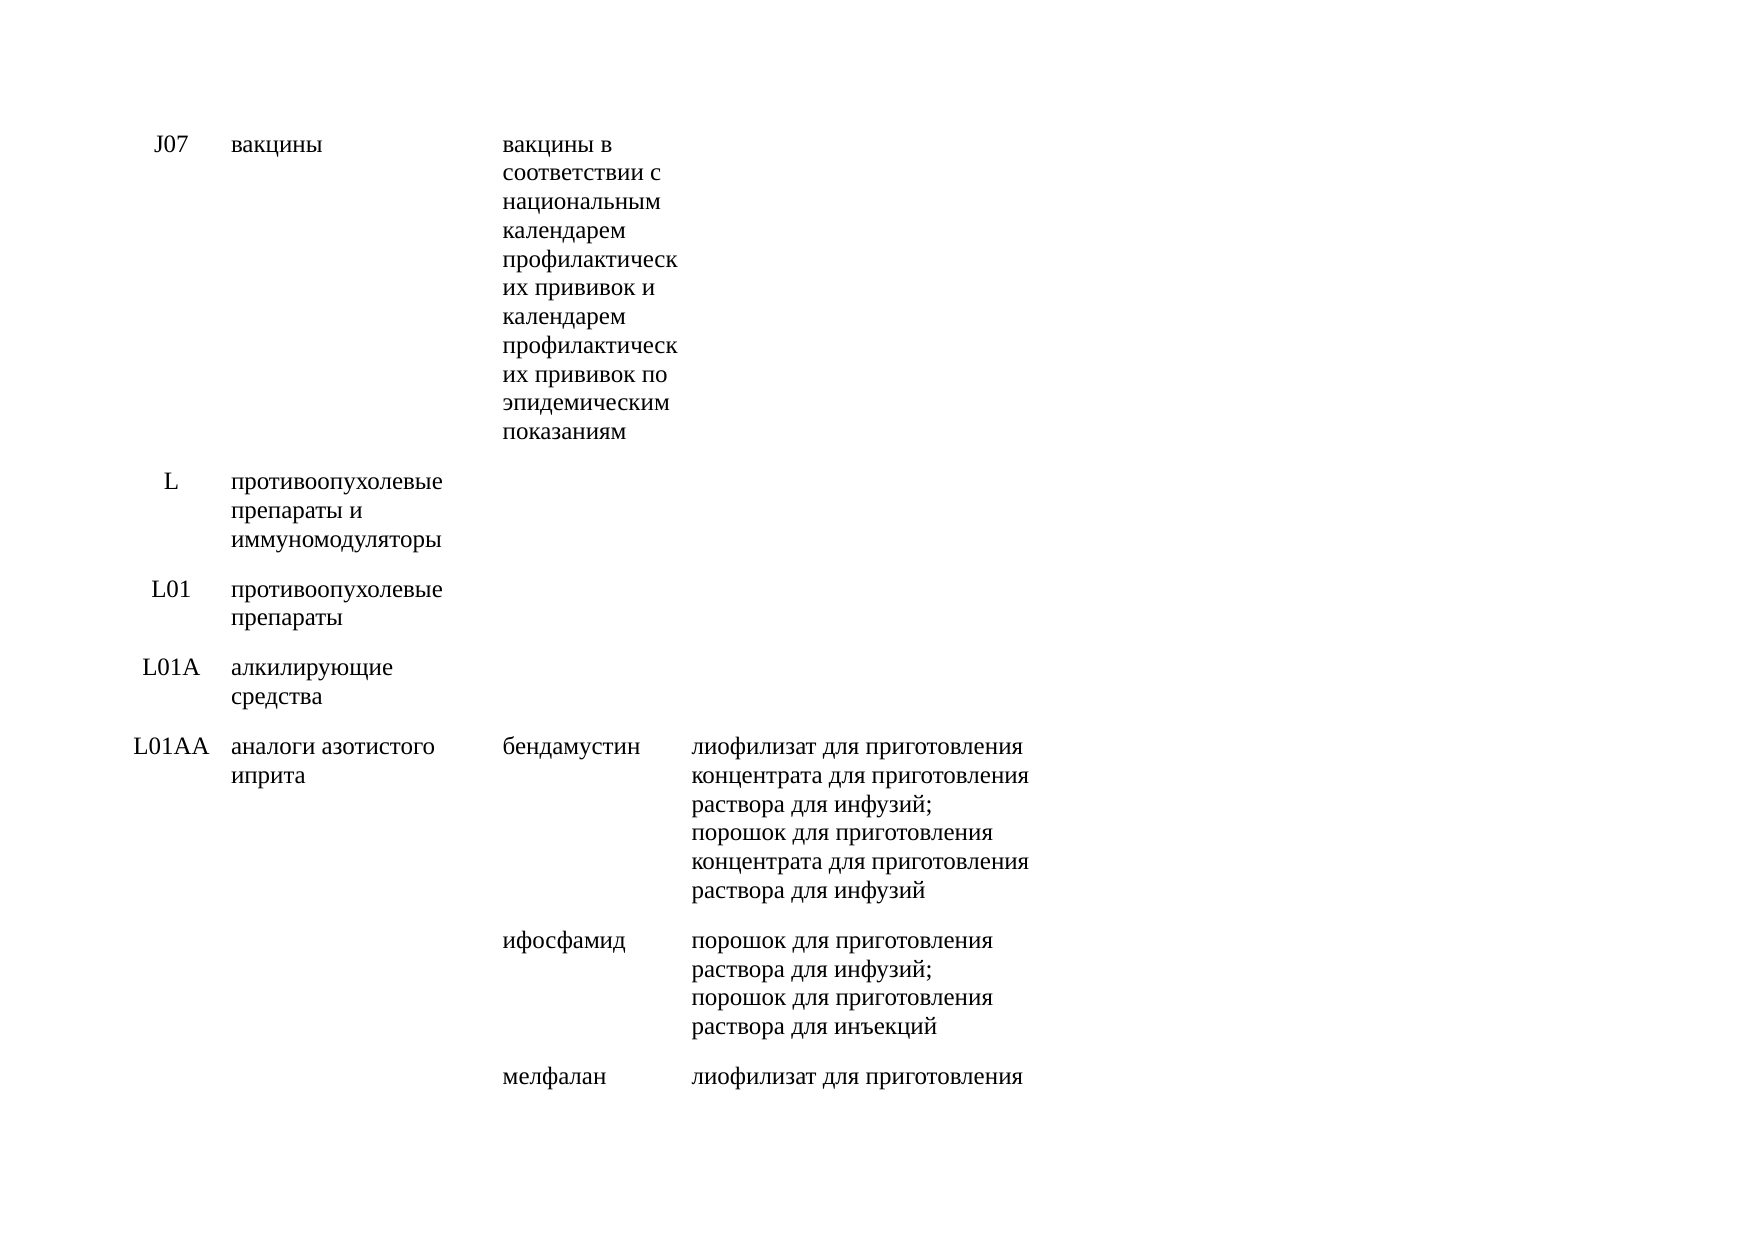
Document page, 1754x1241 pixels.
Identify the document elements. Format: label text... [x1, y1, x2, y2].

table_cell [685, 563, 1063, 642]
table_cell аналоги азотистого иприта [224, 721, 496, 914]
table_cell противоопухолевые препараты [224, 563, 496, 642]
table_cell L01AA [118, 721, 224, 914]
table_cell противоопухолевые препараты и иммуномодуляторы [224, 456, 496, 563]
table_cell [118, 914, 224, 1051]
table_cell порошок для приготовления раствора для инфузий; порошок для приготовления раствора для инъекций [685, 914, 1063, 1051]
table_cell L01 [118, 563, 224, 642]
table_cell [685, 642, 1063, 721]
table_cell [118, 1051, 224, 1101]
table_cell алкилирующие средства [224, 642, 496, 721]
table_cell [496, 563, 685, 642]
table_cell лиофилизат для приготовления [685, 1051, 1063, 1101]
table_cell лиофилизат для приготовления концентрата для приготовления раствора для инфузий; порошок для приготовления концентрата для приготовления раствора для инфузий [685, 721, 1063, 914]
table_cell вакцины в соответствии с национальным календарем профилактических прививок и календарем профилактических прививок по эпидемическим показаниям [496, 118, 685, 456]
table_cell ифосфамид [496, 914, 685, 1051]
table_cell [685, 118, 1063, 456]
table_cell L01A [118, 642, 224, 721]
table_cell [496, 642, 685, 721]
table_cell L [118, 456, 224, 563]
table_cell бендамустин [496, 721, 685, 914]
table_cell мелфалан [496, 1051, 685, 1101]
table_cell [224, 914, 496, 1051]
table_cell [224, 1051, 496, 1101]
table_cell J07 [118, 118, 224, 456]
table_cell [685, 456, 1063, 563]
table_cell [496, 456, 685, 563]
table_cell вакцины [224, 118, 496, 456]
